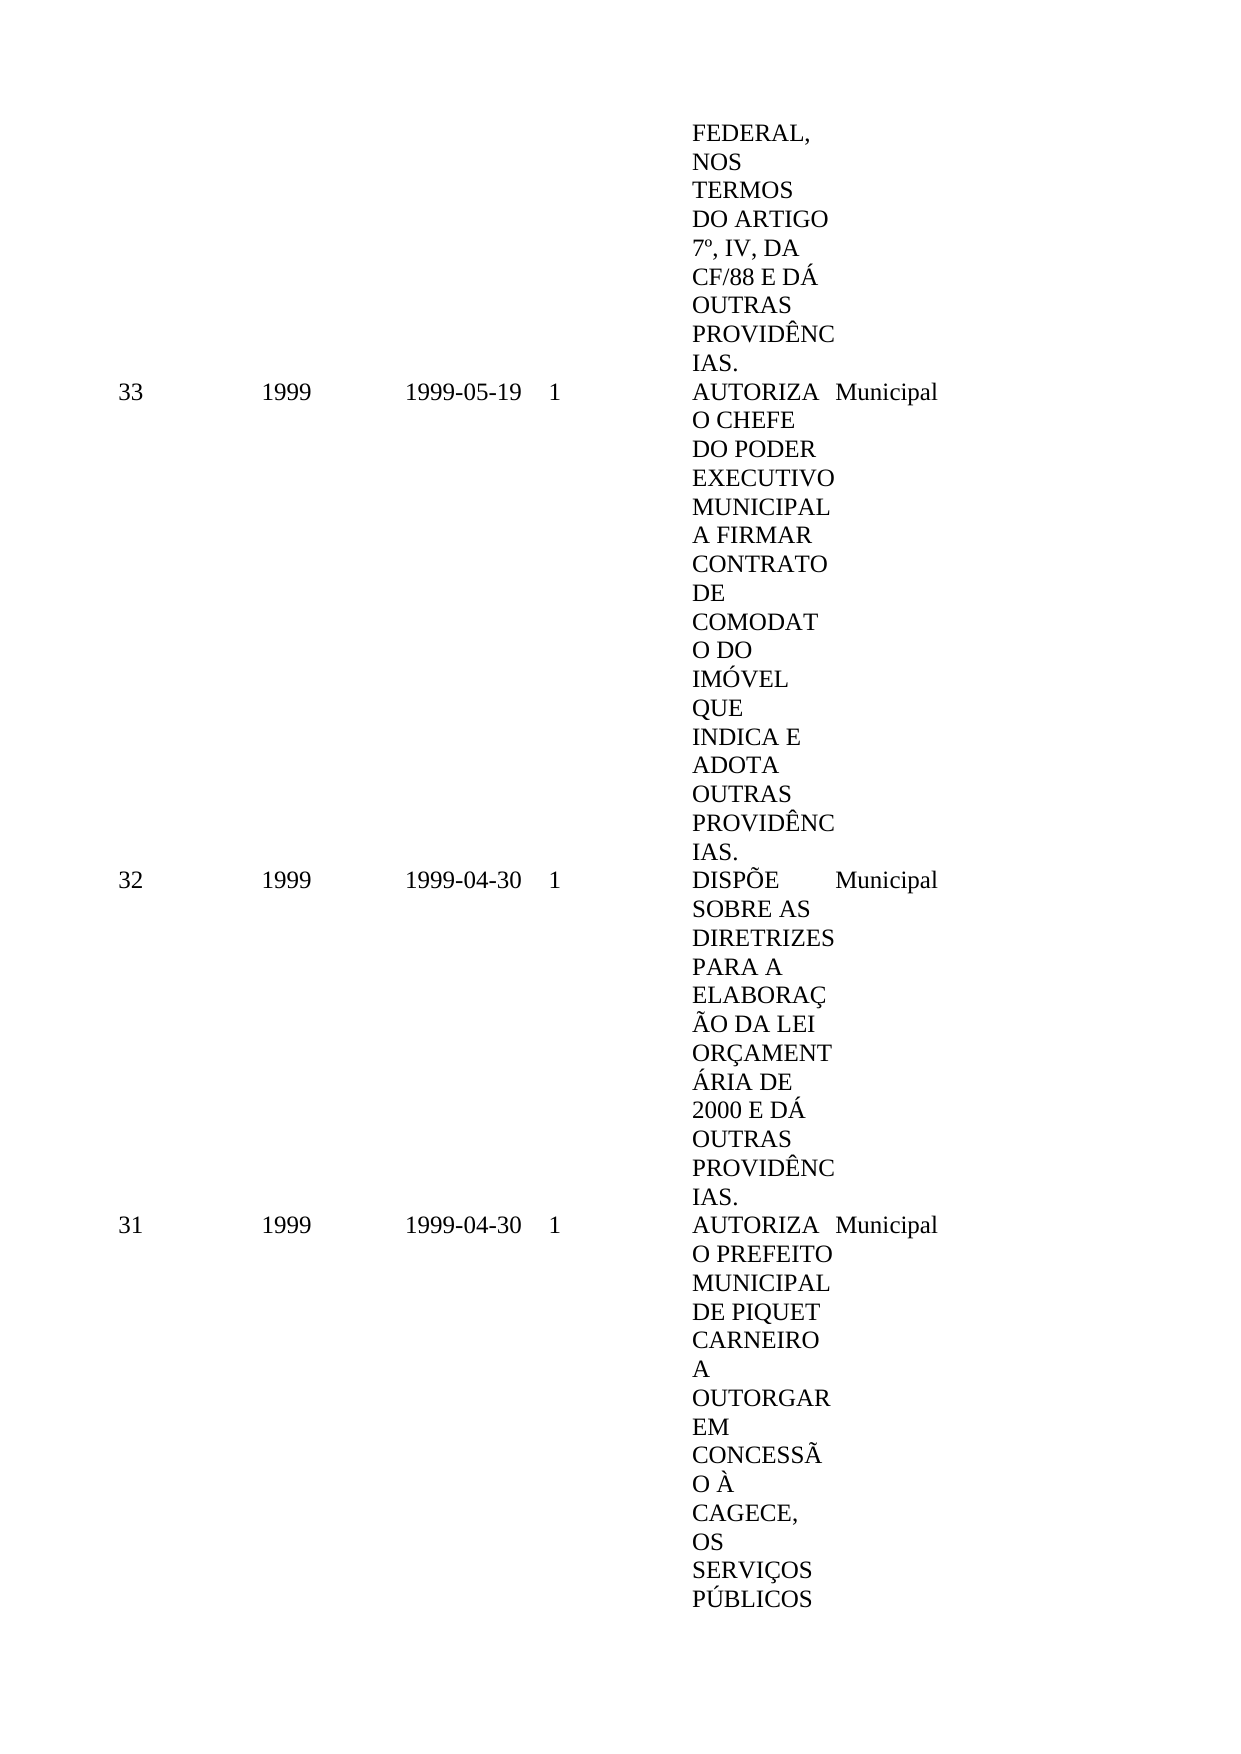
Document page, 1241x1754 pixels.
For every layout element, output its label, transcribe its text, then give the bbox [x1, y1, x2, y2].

table_cell 1 [548, 866, 692, 1211]
table_cell AUTORIZA O CHEFE DO PODER EXECUTIVO MUNICIPAL A FIRMAR CONTRATO DE COMODATO DO IMÓVEL QUE INDICA E ADOTA OUTRAS PROVIDÊNCIAS. [692, 377, 835, 866]
table_cell Municipal [835, 866, 979, 1211]
table_cell [979, 118, 1122, 377]
table_cell 1999 [261, 866, 405, 1211]
table_cell 33 [118, 377, 261, 866]
table_cell 1999 [261, 1211, 405, 1613]
table_cell 1 [548, 1211, 692, 1613]
table_cell 32 [118, 866, 261, 1211]
table_cell 1999-05-19 [405, 377, 548, 866]
table_cell [548, 118, 692, 377]
table_cell [405, 118, 548, 377]
table_cell 31 [118, 1211, 261, 1613]
table_cell Municipal [835, 1211, 979, 1613]
table_cell 1999 [261, 377, 405, 866]
table_cell [979, 377, 1122, 866]
table_cell 1999-04-30 [405, 1211, 548, 1613]
table_cell [261, 118, 405, 377]
table_cell [979, 1211, 1122, 1613]
table_cell AUTORIZA O PREFEITO MUNICIPAL DE PIQUET CARNEIRO A OUTORGAR EM CONCESSÃO À CAGECE, OS SERVIÇOS PÚBLICOS [692, 1211, 835, 1613]
table_cell 1999-04-30 [405, 866, 548, 1211]
table_cell Municipal [835, 377, 979, 866]
table_cell 1 [548, 377, 692, 866]
table_cell [835, 118, 979, 377]
table_cell [979, 866, 1122, 1211]
table_cell FEDERAL, NOS TERMOS DO ARTIGO 7º, IV, DA CF/88 E DÁ OUTRAS PROVIDÊNCIAS. [692, 118, 835, 377]
table_cell [118, 118, 261, 377]
table_cell DISPÕE SOBRE AS DIRETRIZES PARA A ELABORAÇÃO DA LEI ORÇAMENTÁRIA DE 2000 E DÁ OUTRAS PROVIDÊNCIAS. [692, 866, 835, 1211]
